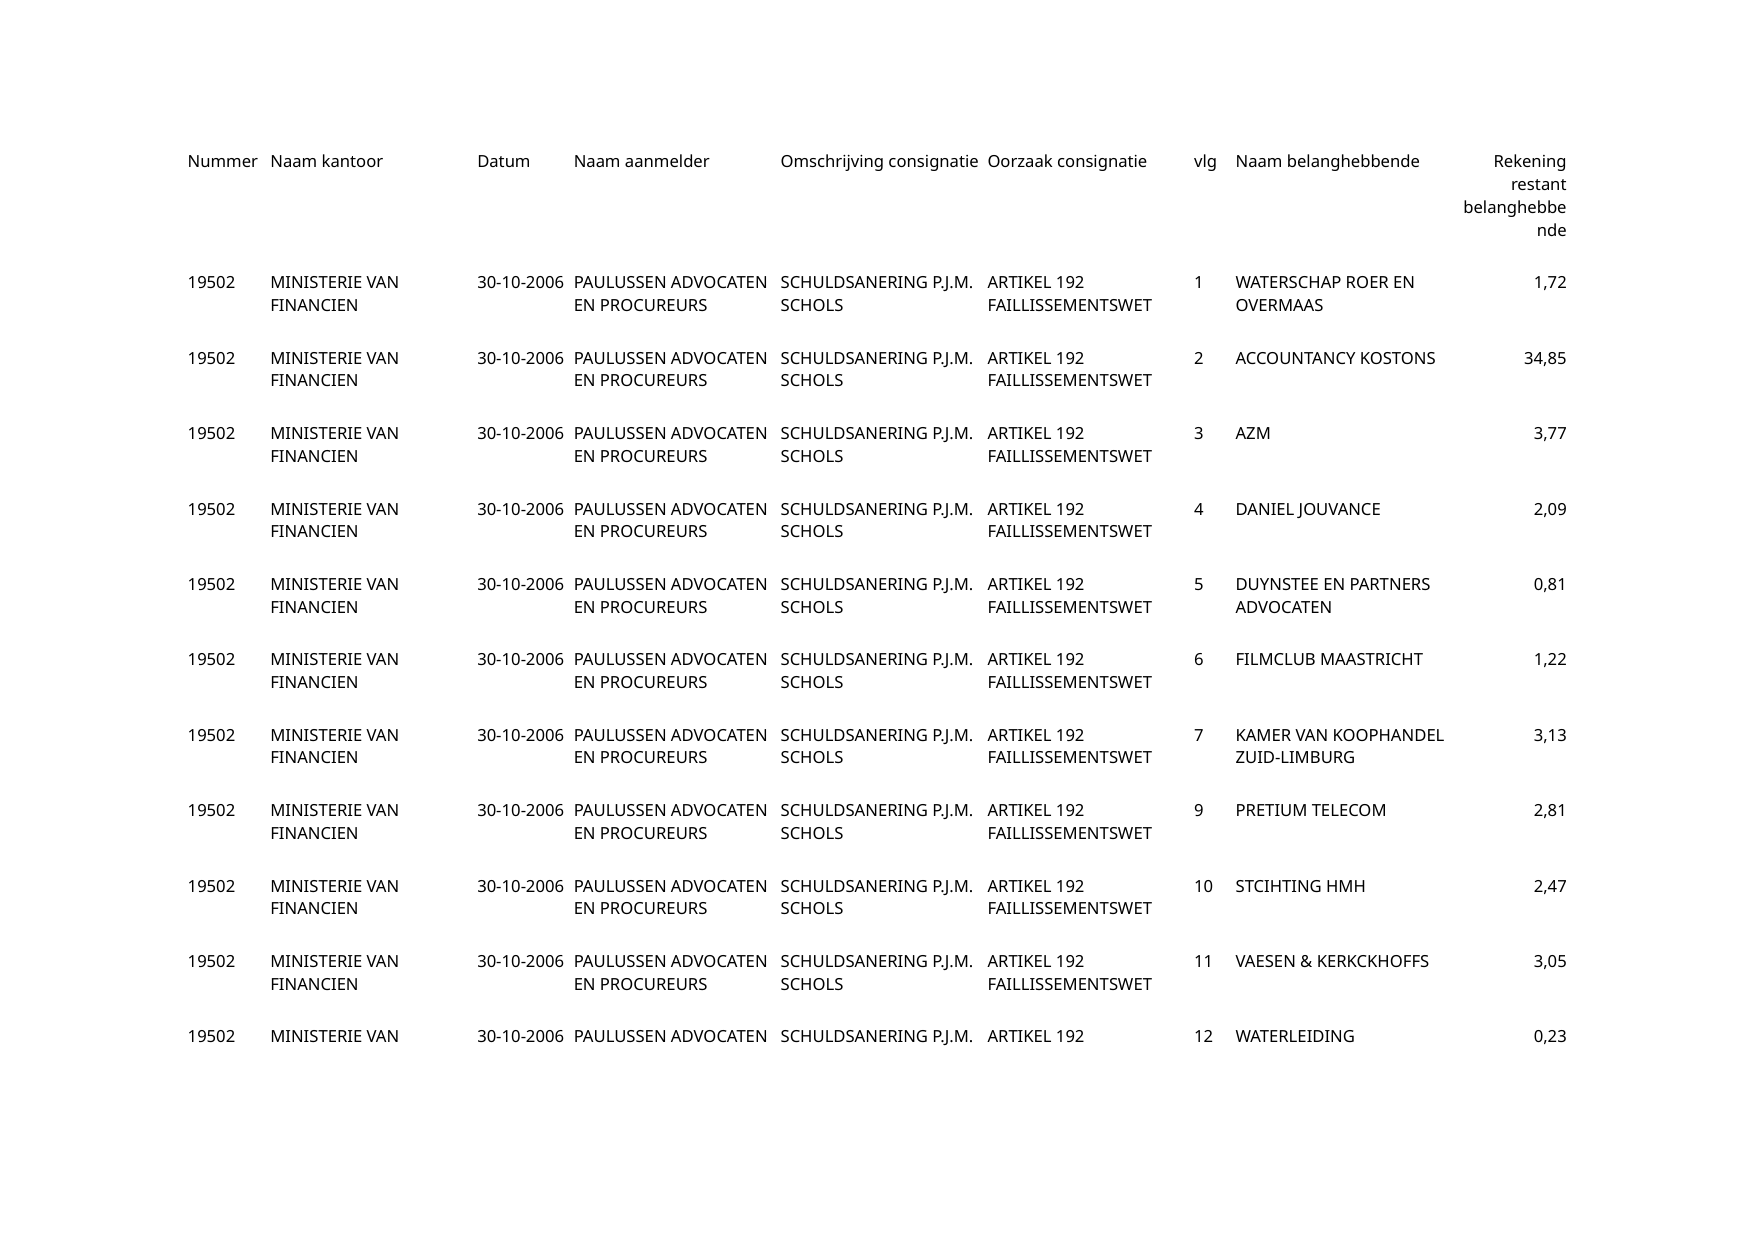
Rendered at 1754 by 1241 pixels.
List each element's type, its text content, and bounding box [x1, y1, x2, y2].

table_cell 3 [1194, 422, 1235, 497]
table_cell ARTIKEL 192 FAILLISSEMENTSWET [987, 497, 1194, 572]
table_cell MINISTERIE VAN FINANCIEN [270, 346, 477, 422]
table_cell SCHULDSANERING P.J.M. SCHOLS [780, 723, 987, 799]
table_cell PAULUSSEN ADVOCATEN EN PROCUREURS [574, 573, 780, 648]
table_cell 7 [1194, 723, 1235, 799]
table_cell ARTIKEL 192 FAILLISSEMENTSWET [987, 573, 1194, 648]
table_cell SCHULDSANERING P.J.M. SCHOLS [780, 422, 987, 497]
table_cell 30-10-2006 [477, 497, 573, 572]
table_cell ARTIKEL 192 FAILLISSEMENTSWET [987, 422, 1194, 497]
table_cell 0,23 [1456, 1025, 1566, 1078]
table_cell SCHULDSANERING P.J.M. SCHOLS [780, 950, 987, 1025]
table_cell WATERLEIDING [1235, 1025, 1456, 1078]
table_cell ARTIKEL 192 FAILLISSEMENTSWET [987, 874, 1194, 949]
table_cell 30-10-2006 [477, 799, 573, 874]
table_cell 34,85 [1456, 346, 1566, 422]
table_header Nummer [188, 150, 270, 271]
table_cell MINISTERIE VAN FINANCIEN [270, 497, 477, 572]
table_cell SCHULDSANERING P.J.M. [780, 1025, 987, 1078]
table_cell 19502 [188, 1025, 270, 1078]
table_cell AZM [1235, 422, 1456, 497]
table_cell 10 [1194, 874, 1235, 949]
table_cell DUYNSTEE EN PARTNERS ADVOCATEN [1235, 573, 1456, 648]
table_cell ARTIKEL 192 FAILLISSEMENTSWET [987, 271, 1194, 346]
table_cell ARTIKEL 192 FAILLISSEMENTSWET [987, 950, 1194, 1025]
table_cell 30-10-2006 [477, 950, 573, 1025]
table_cell PAULUSSEN ADVOCATEN EN PROCUREURS [574, 648, 780, 723]
table_cell 3,13 [1456, 723, 1566, 799]
table_cell SCHULDSANERING P.J.M. SCHOLS [780, 573, 987, 648]
table_cell PRETIUM TELECOM [1235, 799, 1456, 874]
table_header Naam belanghebbende [1235, 150, 1456, 271]
table_cell MINISTERIE VAN FINANCIEN [270, 723, 477, 799]
table_cell 0,81 [1456, 573, 1566, 648]
table_cell 19502 [188, 346, 270, 422]
table_cell SCHULDSANERING P.J.M. SCHOLS [780, 648, 987, 723]
table_cell 30-10-2006 [477, 1025, 573, 1078]
table_cell PAULUSSEN ADVOCATEN EN PROCUREURS [574, 950, 780, 1025]
table_cell SCHULDSANERING P.J.M. SCHOLS [780, 799, 987, 874]
table_cell 1,72 [1456, 271, 1566, 346]
table_cell 19502 [188, 573, 270, 648]
table_cell 1 [1194, 271, 1235, 346]
table_cell 19502 [188, 723, 270, 799]
table_cell 30-10-2006 [477, 723, 573, 799]
table_cell 30-10-2006 [477, 648, 573, 723]
table_cell SCHULDSANERING P.J.M. SCHOLS [780, 497, 987, 572]
table_cell 30-10-2006 [477, 346, 573, 422]
table_cell MINISTERIE VAN FINANCIEN [270, 950, 477, 1025]
table_cell STCIHTING HMH [1235, 874, 1456, 949]
table_cell 19502 [188, 648, 270, 723]
table_cell ARTIKEL 192 FAILLISSEMENTSWET [987, 723, 1194, 799]
table_cell ACCOUNTANCY KOSTONS [1235, 346, 1456, 422]
table_cell PAULUSSEN ADVOCATEN EN PROCUREURS [574, 271, 780, 346]
table_cell PAULUSSEN ADVOCATEN EN PROCUREURS [574, 422, 780, 497]
table_cell 2 [1194, 346, 1235, 422]
table_cell 30-10-2006 [477, 422, 573, 497]
table_header Oorzaak consignatie [987, 150, 1194, 271]
table_cell SCHULDSANERING P.J.M. SCHOLS [780, 271, 987, 346]
table_cell VAESEN & KERKCKHOFFS [1235, 950, 1456, 1025]
table_cell 2,09 [1456, 497, 1566, 572]
table_cell PAULUSSEN ADVOCATEN EN PROCUREURS [574, 723, 780, 799]
table_cell 30-10-2006 [477, 573, 573, 648]
table_cell 2,81 [1456, 799, 1566, 874]
table_cell MINISTERIE VAN [270, 1025, 477, 1078]
table_cell PAULUSSEN ADVOCATEN EN PROCUREURS [574, 497, 780, 572]
table_cell 2,47 [1456, 874, 1566, 949]
table_cell ARTIKEL 192 FAILLISSEMENTSWET [987, 648, 1194, 723]
table_header Naam kantoor [270, 150, 477, 271]
table_cell WATERSCHAP ROER EN OVERMAAS [1235, 271, 1456, 346]
table_cell PAULUSSEN ADVOCATEN EN PROCUREURS [574, 346, 780, 422]
table_cell 9 [1194, 799, 1235, 874]
table_cell 11 [1194, 950, 1235, 1025]
table_cell 19502 [188, 950, 270, 1025]
table_cell ARTIKEL 192 FAILLISSEMENTSWET [987, 346, 1194, 422]
table_cell MINISTERIE VAN FINANCIEN [270, 648, 477, 723]
table_cell 12 [1194, 1025, 1235, 1078]
table_cell MINISTERIE VAN FINANCIEN [270, 874, 477, 949]
table_cell DANIEL JOUVANCE [1235, 497, 1456, 572]
table_cell FILMCLUB MAASTRICHT [1235, 648, 1456, 723]
table_cell ARTIKEL 192 [987, 1025, 1194, 1078]
table_cell SCHULDSANERING P.J.M. SCHOLS [780, 346, 987, 422]
table_header Omschrijving consignatie [780, 150, 987, 271]
table_cell PAULUSSEN ADVOCATEN [574, 1025, 780, 1078]
table_cell 30-10-2006 [477, 874, 573, 949]
table_cell MINISTERIE VAN FINANCIEN [270, 573, 477, 648]
table_cell 4 [1194, 497, 1235, 572]
table_cell 19502 [188, 271, 270, 346]
table_cell 1,22 [1456, 648, 1566, 723]
table_cell 19502 [188, 874, 270, 949]
table_cell MINISTERIE VAN FINANCIEN [270, 271, 477, 346]
table_cell ARTIKEL 192 FAILLISSEMENTSWET [987, 799, 1194, 874]
table_header Datum [477, 150, 573, 271]
table_cell MINISTERIE VAN FINANCIEN [270, 422, 477, 497]
table_header vlg [1194, 150, 1235, 271]
table_cell 6 [1194, 648, 1235, 723]
table_cell 3,77 [1456, 422, 1566, 497]
table_cell PAULUSSEN ADVOCATEN EN PROCUREURS [574, 799, 780, 874]
table_header Naam aanmelder [574, 150, 780, 271]
table_cell 19502 [188, 497, 270, 572]
table_cell 30-10-2006 [477, 271, 573, 346]
table_cell MINISTERIE VAN FINANCIEN [270, 799, 477, 874]
table_cell 3,05 [1456, 950, 1566, 1025]
table_cell SCHULDSANERING P.J.M. SCHOLS [780, 874, 987, 949]
table_cell 19502 [188, 799, 270, 874]
table_cell PAULUSSEN ADVOCATEN EN PROCUREURS [574, 874, 780, 949]
table_cell 19502 [188, 422, 270, 497]
table_cell KAMER VAN KOOPHANDEL ZUID-LIMBURG [1235, 723, 1456, 799]
table_cell 5 [1194, 573, 1235, 648]
table_header Rekening restant belanghebbende [1456, 150, 1566, 271]
